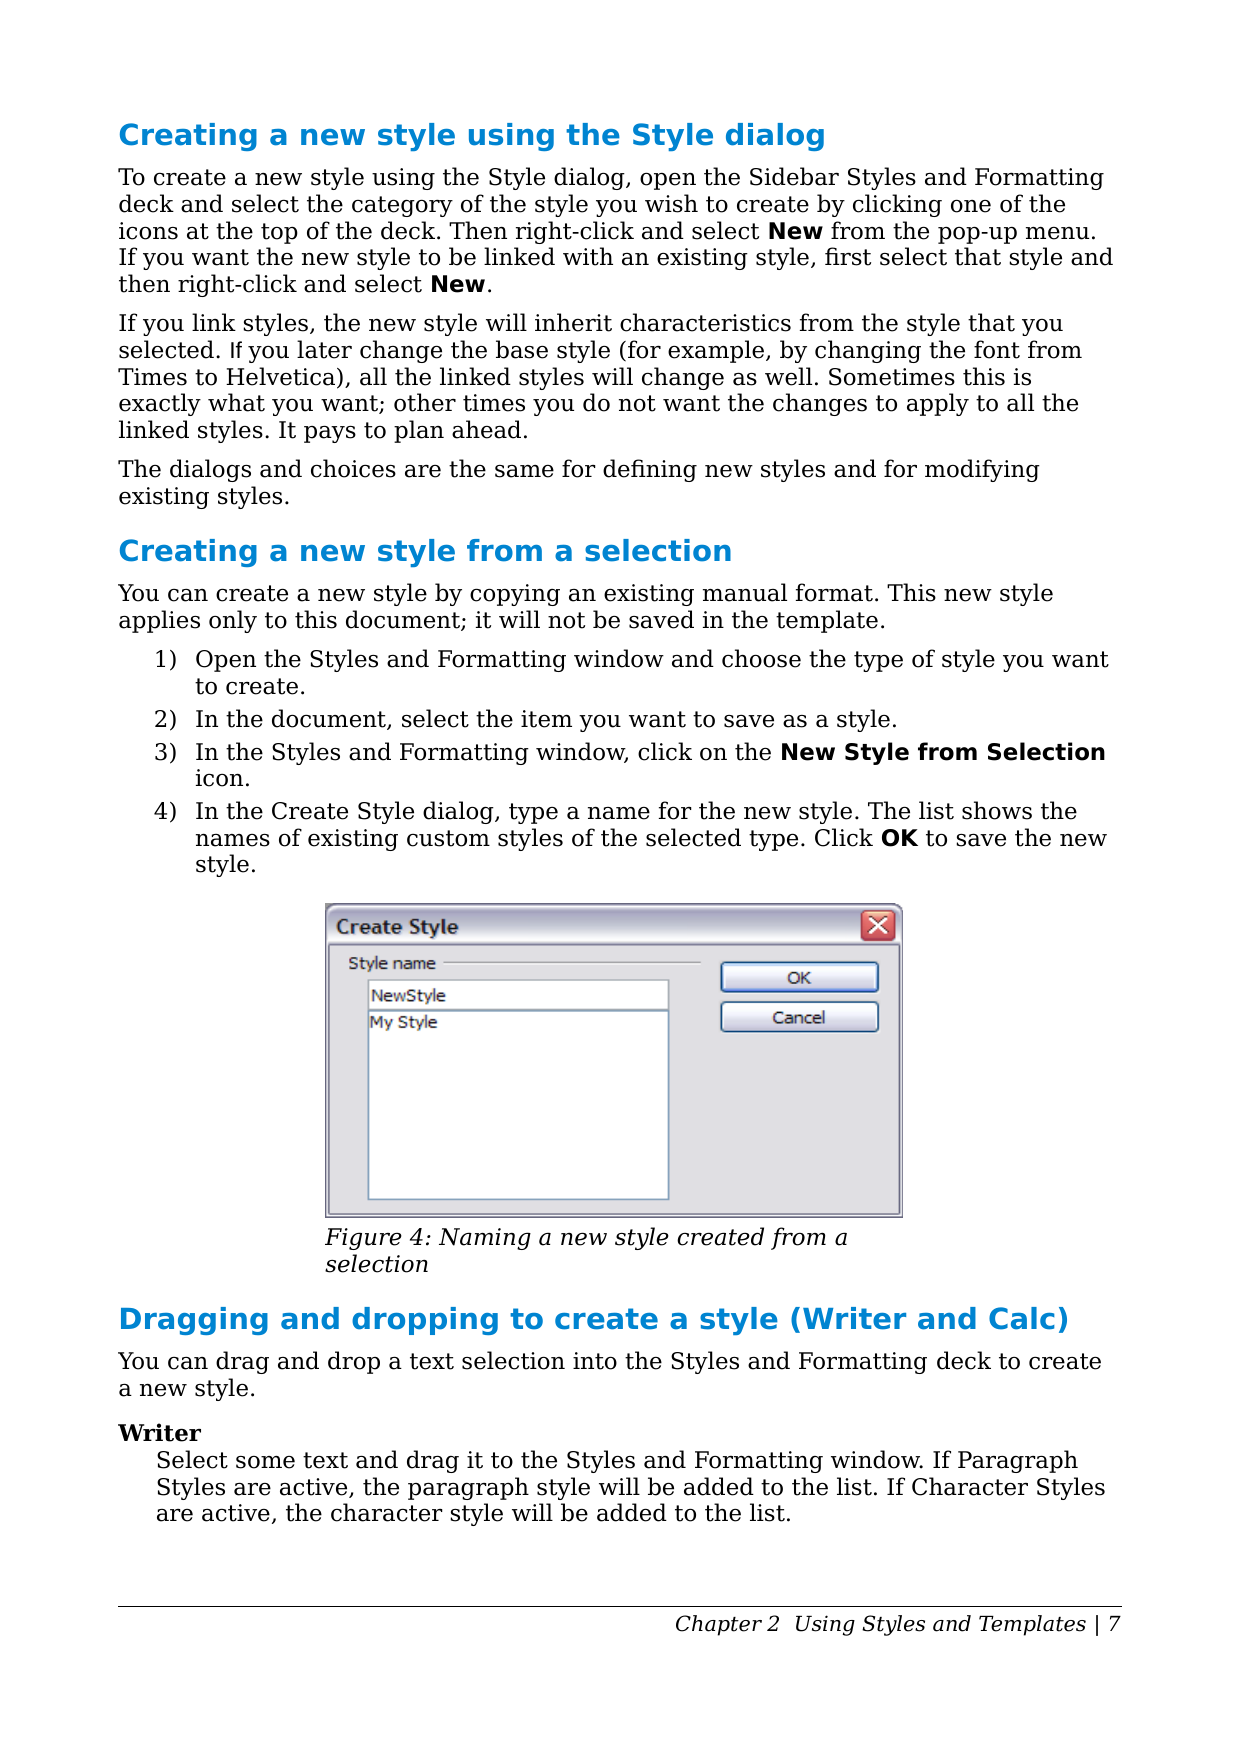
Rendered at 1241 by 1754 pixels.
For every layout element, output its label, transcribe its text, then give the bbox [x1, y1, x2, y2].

list In the Styles and Formatting window, click on the New Style from Selection icon. [177, 739, 1122, 792]
text To create a new style using the Style dialog, open the Sidebar Styles and Formatting deck and select the category of the style you wish to create by clicking one of the icons at the top of the deck. Then right-click and select New from the pop-up menu. If you want the new style to be linked with an existing style, first select that style and then right-click and select New. [118, 164, 1122, 298]
text Select some text and drag it to the Styles and Formatting window. If Paragraph Styles are active, the paragraph style will be added to the list. If Character Styles are active, the character style will be added to the list. [156, 1447, 1122, 1527]
text You can drag and drop a text selection into the Styles and Formatting deck to create a new style. [118, 1348, 1122, 1402]
text If you link styles, the new style will inherit characteristics from the style that you selected. If you later change the base style (for example, by changing the font from Times to Helvetica), all the linked styles will change as well. Sometimes this is exactly what you want; other times you do not want the changes to apply to all the linked styles. It pays to plan ahead. [118, 310, 1122, 444]
subtitle Creating a new style using the Style dialog [118, 118, 1122, 152]
text Figure 4: Naming a new style created from a selection [325, 1224, 915, 1278]
text Writer [118, 1420, 1122, 1447]
text The dialogs and choices are the same for defining new styles and for modifying existing styles. [118, 456, 1122, 510]
list In the Create Style dialog, type a name for the new style. The list shows the names of existing custom styles of the selected type. Click OK to save the new style. [177, 798, 1122, 878]
list In the document, select the item you want to save as a style. [177, 706, 1122, 732]
picture [325, 903, 903, 1218]
subtitle Creating a new style from a selection [118, 534, 1122, 568]
subtitle Dragging and dropping to create a style (Writer and Calc) [118, 1302, 1122, 1336]
list Open the Styles and Formatting window and choose the type of style you want to create. [177, 646, 1122, 699]
text You can create a new style by copying an existing manual format. This new style applies only to this document; it will not be saved in the template. [118, 580, 1122, 634]
